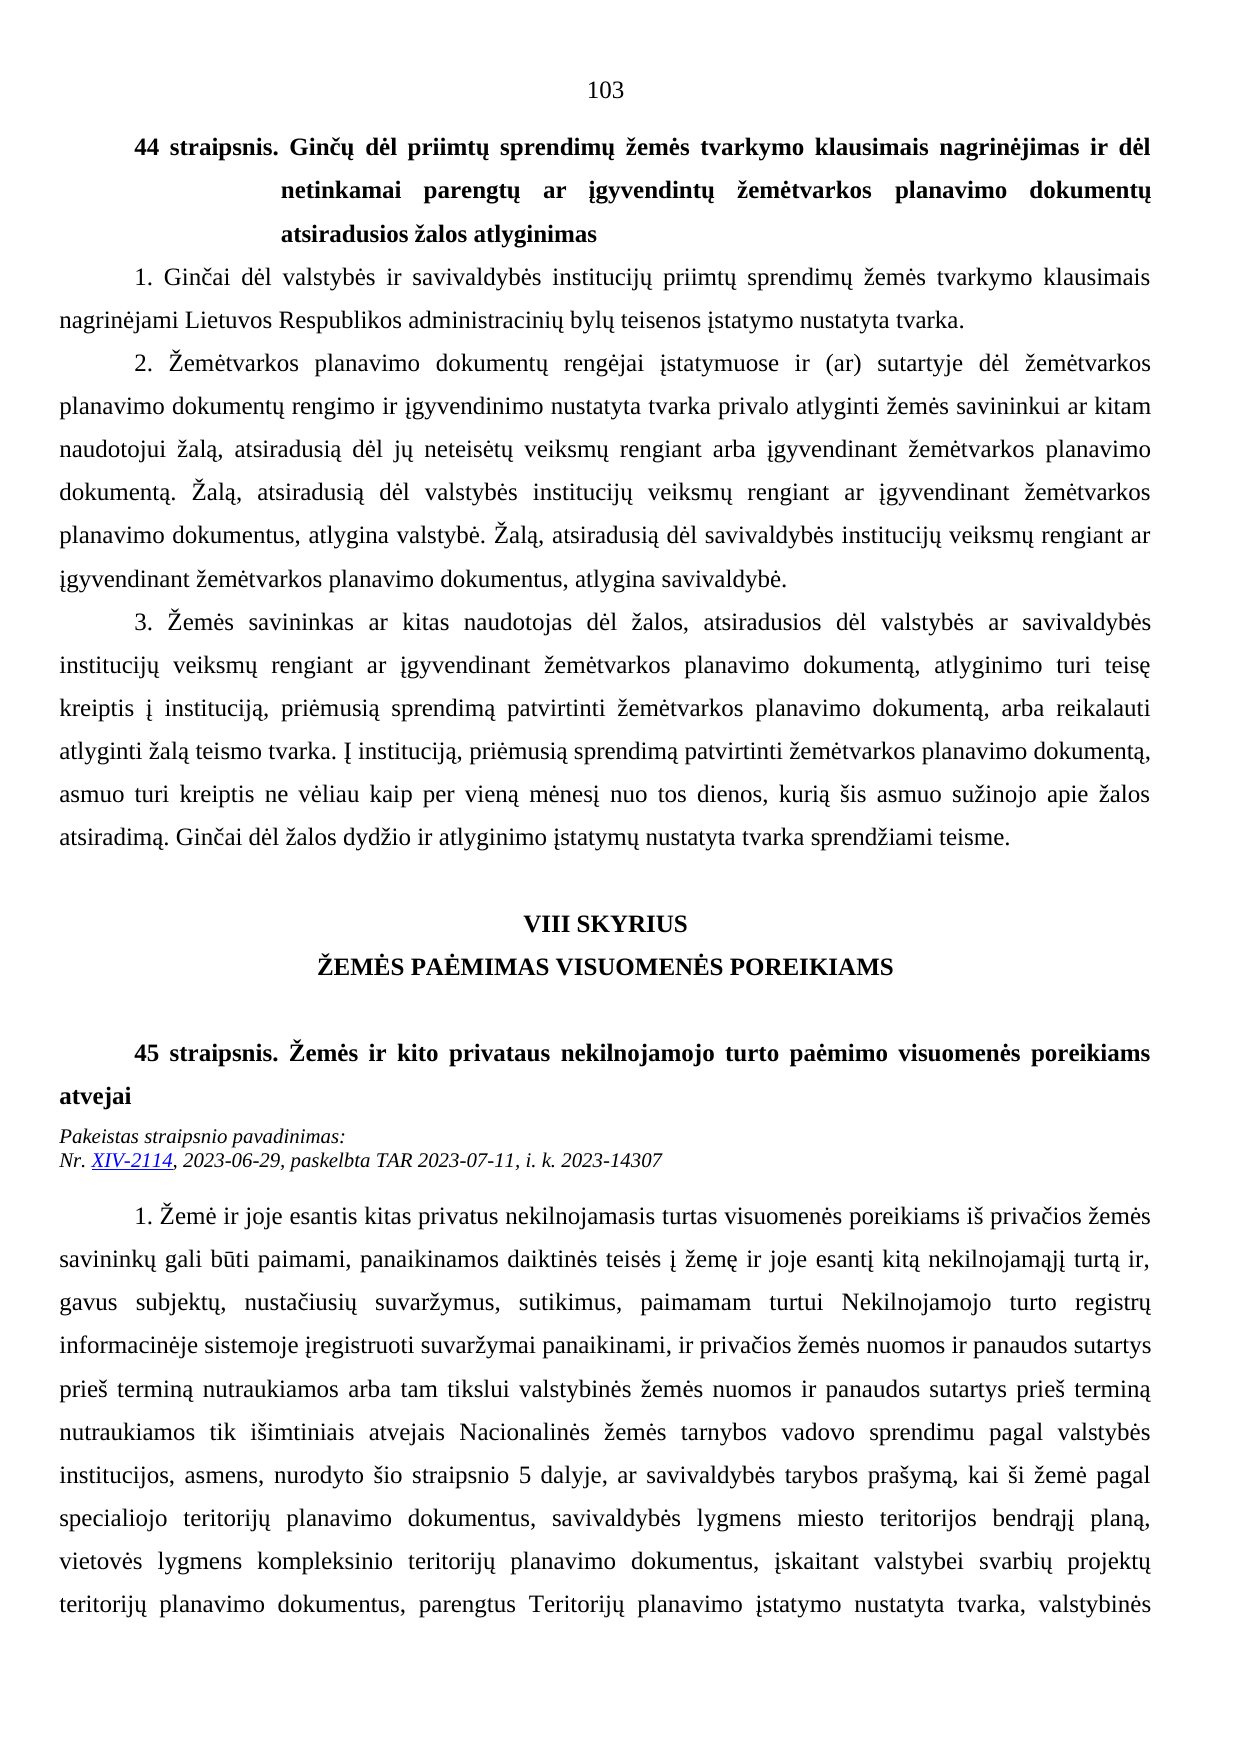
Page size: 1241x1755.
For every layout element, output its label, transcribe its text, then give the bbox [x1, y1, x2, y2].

text 3. Žemės savininkas ar kitas naudotojas dėl žalos, atsiradusios dėl valstybės ar savivaldybės institucijų veiksmų rengiant ar įgyvendinant žemėtvarkos planavimo dokumentą, atlyginimo turi teisę kreiptis į instituciją, priėmusią sprendimą patvirtinti žemėtvarkos planavimo dokumentą, arba reikalauti atlyginti žalą teismo tvarka. Į instituciją, priėmusią sprendimą patvirtinti žemėtvarkos planavimo dokumentą, asmuo turi kreiptis ne vėliau kaip per vieną mėnesį nuo tos dienos, kurią šis asmuo sužinojo apie žalos atsiradimą. Ginčai dėl žalos dydžio ir atlyginimo įstatymų nustatyta tvarka sprendžiami teisme. [59, 607, 1152, 851]
text Pakeistas straipsnio pavadinimas: [59, 1124, 1152, 1148]
text 1. Ginčai dėl valstybės ir savivaldybės institucijų priimtų sprendimų žemės tvarkymo klausimais nagrinėjami Lietuvos Respublikos administracinių bylų teisenos įstatymo nustatyta tvarka. [59, 262, 1152, 334]
text 44 straipsnis. Ginčų dėl priimtų sprendimų žemės tvarkymo klausimais nagrinėjimas ir dėl netinkamai parengtų ar įgyvendintų žemėtvarkos planavimo dokumentų atsiradusios žalos atlyginimas [134, 132, 1152, 247]
text Žemės paėmimas visuomenės poreikiams [59, 952, 1152, 981]
text 2. Žemėtvarkos planavimo dokumentų rengėjai įstatymuose ir (ar) sutartyje dėl žemėtvarkos planavimo dokumentų rengimo ir įgyvendinimo nustatyta tvarka privalo atlyginti žemės savininkui ar kitam naudotojui žalą, atsiradusią dėl jų neteisėtų veiksmų rengiant arba įgyvendinant žemėtvarkos planavimo dokumentą. Žalą, atsiradusią dėl valstybės institucijų veiksmų rengiant ar įgyvendinant žemėtvarkos planavimo dokumentus, atlygina valstybė. Žalą, atsiradusią dėl savivaldybės institucijų veiksmų rengiant ar įgyvendinant žemėtvarkos planavimo dokumentus, atlygina savivaldybė. [59, 348, 1152, 592]
text Nr. XIV-2114, 2023-06-29, paskelbta TAR 2023-07-11, i. k. 2023-14307 [59, 1148, 1152, 1172]
text VIII skyrius [59, 909, 1152, 937]
text 45 straipsnis. Žemės ir kito privataus nekilnojamojo turto paėmimo visuomenės poreikiams atvejai [59, 1038, 1152, 1110]
text 1. Žemė ir joje esantis kitas privatus nekilnojamasis turtas visuomenės poreikiams iš privačios žemės savininkų gali būti paimami, panaikinamos daiktinės teisės į žemę ir joje esantį kitą nekilnojamąjį turtą ir, gavus subjektų, nustačiusių suvaržymus, sutikimus, paimamam turtui Nekilnojamojo turto registrų informacinėje sistemoje įregistruoti suvaržymai panaikinami, ir privačios žemės nuomos ir panaudos sutartys prieš terminą nutraukiamos arba tam tikslui valstybinės žemės nuomos ir panaudos sutartys prieš terminą nutraukiamos tik išimtiniais atvejais Nacionalinės žemės tarnybos vadovo sprendimu pagal valstybės institucijos, asmens, nurodyto šio straipsnio 5 dalyje, ar savivaldybės tarybos prašymą, kai ši žemė pagal specialiojo teritorijų planavimo dokumentus, savivaldybės lygmens miesto teritorijos bendrąjį planą, vietovės lygmens kompleksinio teritorijų planavimo dokumentus, įskaitant valstybei svarbių projektų teritorijų planavimo dokumentus, parengtus Teritorijų planavimo įstatymo nustatyta tvarka, valstybinės [59, 1201, 1152, 1618]
